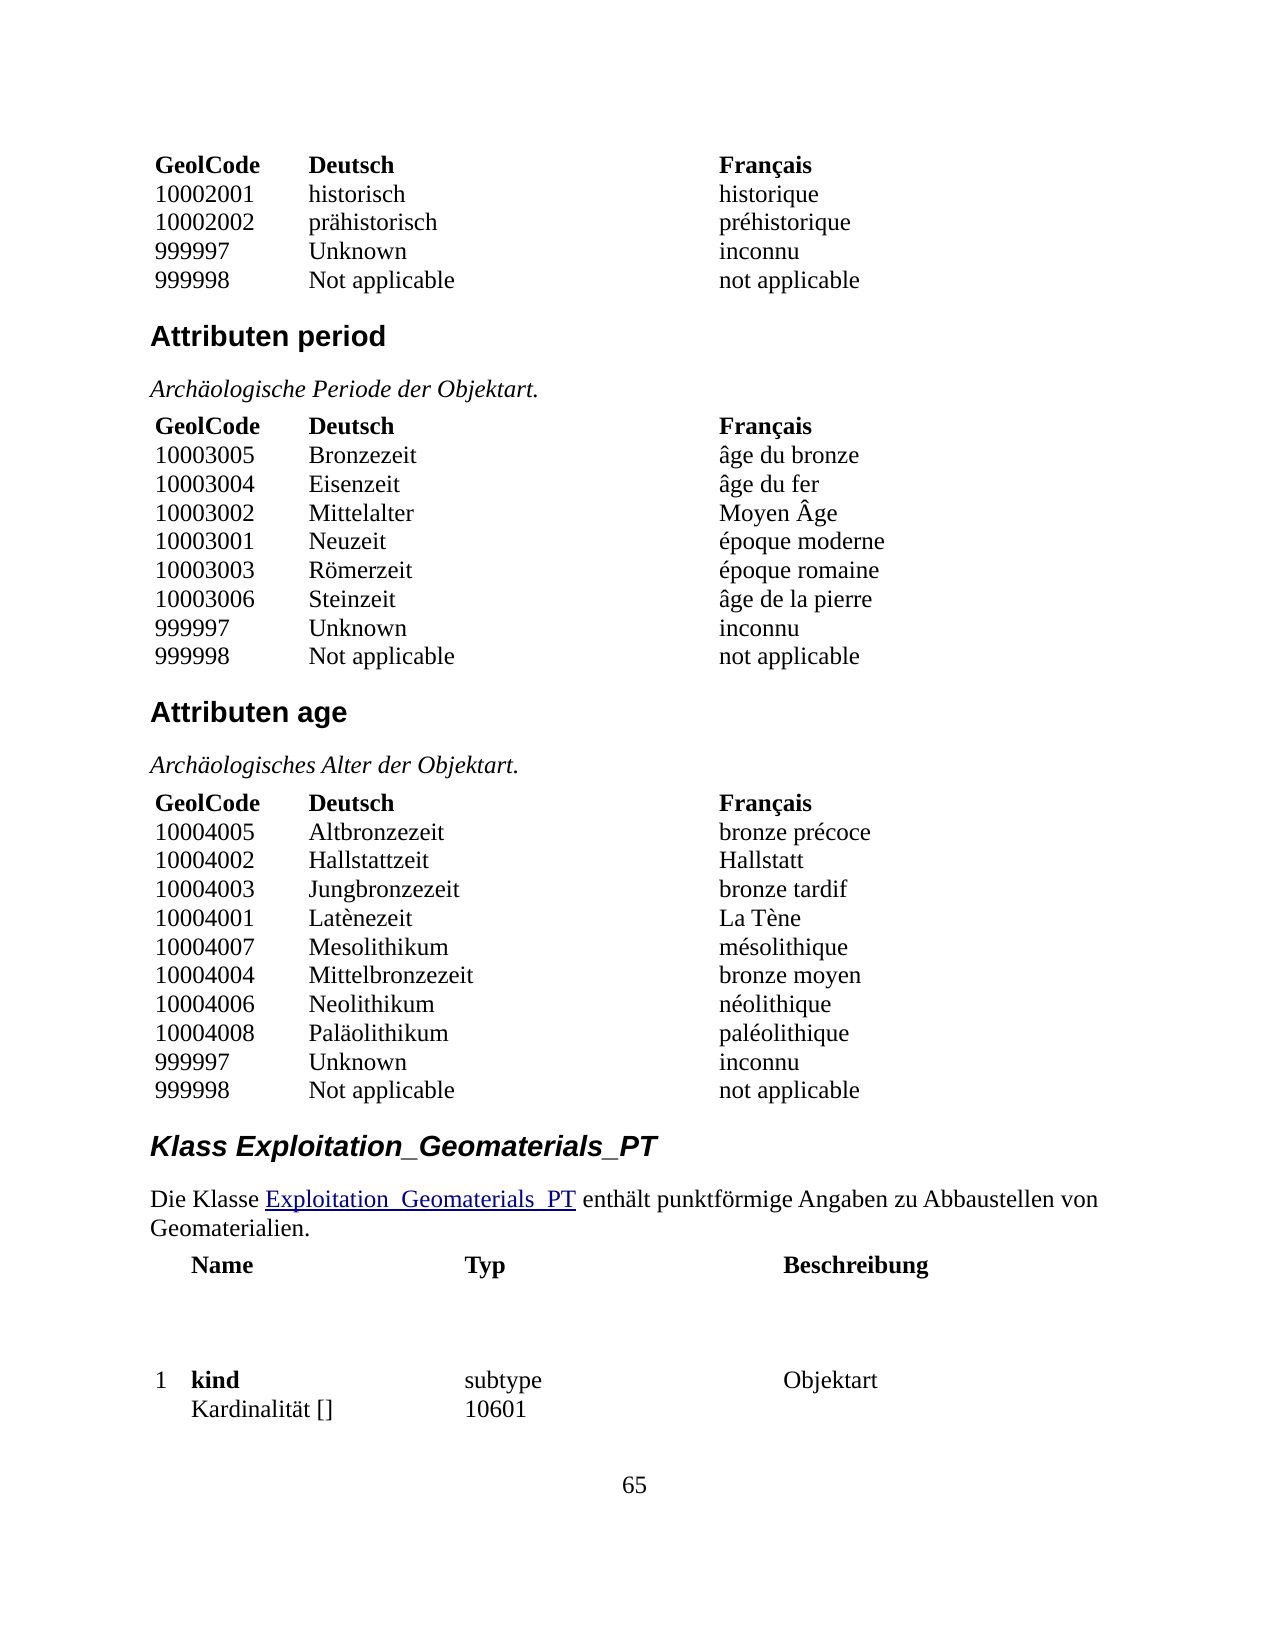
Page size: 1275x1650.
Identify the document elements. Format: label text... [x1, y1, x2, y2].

text Archäologische Periode der Objektart. [150, 374, 1125, 402]
table_cell âge du fer [714, 469, 1125, 498]
table_cell Steinzeit [304, 584, 714, 613]
subtitle Attributen age [150, 695, 1125, 729]
table_cell inconnu [714, 613, 1125, 641]
table_cell âge du bronze [714, 440, 1125, 469]
table_cell 999997 [150, 236, 304, 265]
table_cell not applicable [714, 1075, 1125, 1104]
table_cell néolithique [714, 989, 1125, 1018]
table_cell 10004007 [150, 932, 304, 960]
table_cell 10004002 [150, 845, 304, 874]
table_cell inconnu [714, 236, 1125, 265]
table_cell not applicable [714, 641, 1125, 670]
table_cell 10003003 [150, 555, 304, 584]
table_cell paléolithique [714, 1018, 1125, 1047]
table_cell 10003005 [150, 440, 304, 469]
table_cell Neuzeit [304, 526, 714, 555]
table_cell 10004008 [150, 1018, 304, 1047]
table_header GeolCode [150, 150, 304, 179]
table_header Français [714, 150, 1125, 179]
table_cell 10003001 [150, 526, 304, 555]
table_header Français [714, 411, 1125, 440]
table_cell [150, 1394, 186, 1423]
table_cell bronze précoce [714, 817, 1125, 845]
table_cell 1 [150, 1366, 186, 1394]
text Archäologisches Alter der Objektart. [150, 750, 1125, 779]
table_cell Mittelbronzezeit [304, 960, 714, 989]
table_cell 10002002 [150, 208, 304, 236]
table_cell Unknown [304, 236, 714, 265]
table_cell Paläolithikum [304, 1018, 714, 1047]
table_cell mésolithique [714, 932, 1125, 960]
table_cell préhistorique [714, 208, 1125, 236]
table_cell not applicable [714, 265, 1125, 294]
table_header Français [714, 788, 1125, 817]
table_header GeolCode [150, 411, 304, 440]
table_cell Jungbronzezeit [304, 874, 714, 903]
table_cell inconnu [714, 1047, 1125, 1075]
table_cell 10004004 [150, 960, 304, 989]
table_cell bronze tardif [714, 874, 1125, 903]
table_cell 999997 [150, 613, 304, 641]
table_cell Mesolithikum [304, 932, 714, 960]
table_cell Bronzezeit [304, 440, 714, 469]
table_cell Hallstatt [714, 845, 1125, 874]
table_cell 10004005 [150, 817, 304, 845]
subtitle Attributen period [150, 319, 1125, 352]
table_header GeolCode [150, 788, 304, 817]
table_cell Unknown [304, 1047, 714, 1075]
table_header Name [186, 1251, 460, 1366]
table_cell Unknown [304, 613, 714, 641]
table_cell 10002001 [150, 179, 304, 207]
table_cell 10003002 [150, 498, 304, 526]
table_header Beschreibung [779, 1251, 1125, 1366]
table_cell kind [186, 1366, 460, 1394]
table_cell âge de la pierre [714, 584, 1125, 613]
table_header Deutsch [304, 150, 714, 179]
table_header [150, 1251, 186, 1366]
subtitle Klass Exploitation_Geomaterials_PT [150, 1129, 1125, 1163]
table_cell bronze moyen [714, 960, 1125, 989]
table_cell Eisenzeit [304, 469, 714, 498]
table_header Deutsch [304, 788, 714, 817]
table_cell 10003006 [150, 584, 304, 613]
table_cell Not applicable [304, 1075, 714, 1104]
table_cell prähistorisch [304, 208, 714, 236]
table_cell Not applicable [304, 641, 714, 670]
table_cell [779, 1394, 1125, 1423]
table_header Typ [460, 1251, 779, 1366]
table_cell Moyen Âge [714, 498, 1125, 526]
table_cell 10004001 [150, 903, 304, 932]
table_cell 999998 [150, 265, 304, 294]
table_cell Mittelalter [304, 498, 714, 526]
table_cell subtype [460, 1366, 779, 1394]
table_cell Not applicable [304, 265, 714, 294]
table_header Deutsch [304, 411, 714, 440]
table_cell Römerzeit [304, 555, 714, 584]
table_cell 10004006 [150, 989, 304, 1018]
table_cell 999998 [150, 1075, 304, 1104]
table_cell époque moderne [714, 526, 1125, 555]
table_cell 10003004 [150, 469, 304, 498]
table_cell Latènezeit [304, 903, 714, 932]
table_cell Altbronzezeit [304, 817, 714, 845]
table_cell La Tène [714, 903, 1125, 932]
table_cell 999997 [150, 1047, 304, 1075]
table_cell 10601 [460, 1394, 779, 1423]
table_cell époque romaine [714, 555, 1125, 584]
table_cell 10004003 [150, 874, 304, 903]
table_cell Neolithikum [304, 989, 714, 1018]
table_cell Hallstattzeit [304, 845, 714, 874]
table_cell historique [714, 179, 1125, 207]
table_cell Objektart [779, 1366, 1125, 1394]
table_cell historisch [304, 179, 714, 207]
table_cell Kardinalität [] [186, 1394, 460, 1423]
table_cell 999998 [150, 641, 304, 670]
text Die Klasse Exploitation_Geomaterials_PT enthält punktförmige Angaben zu Abbaustellen von Geomaterialien. [150, 1184, 1125, 1242]
